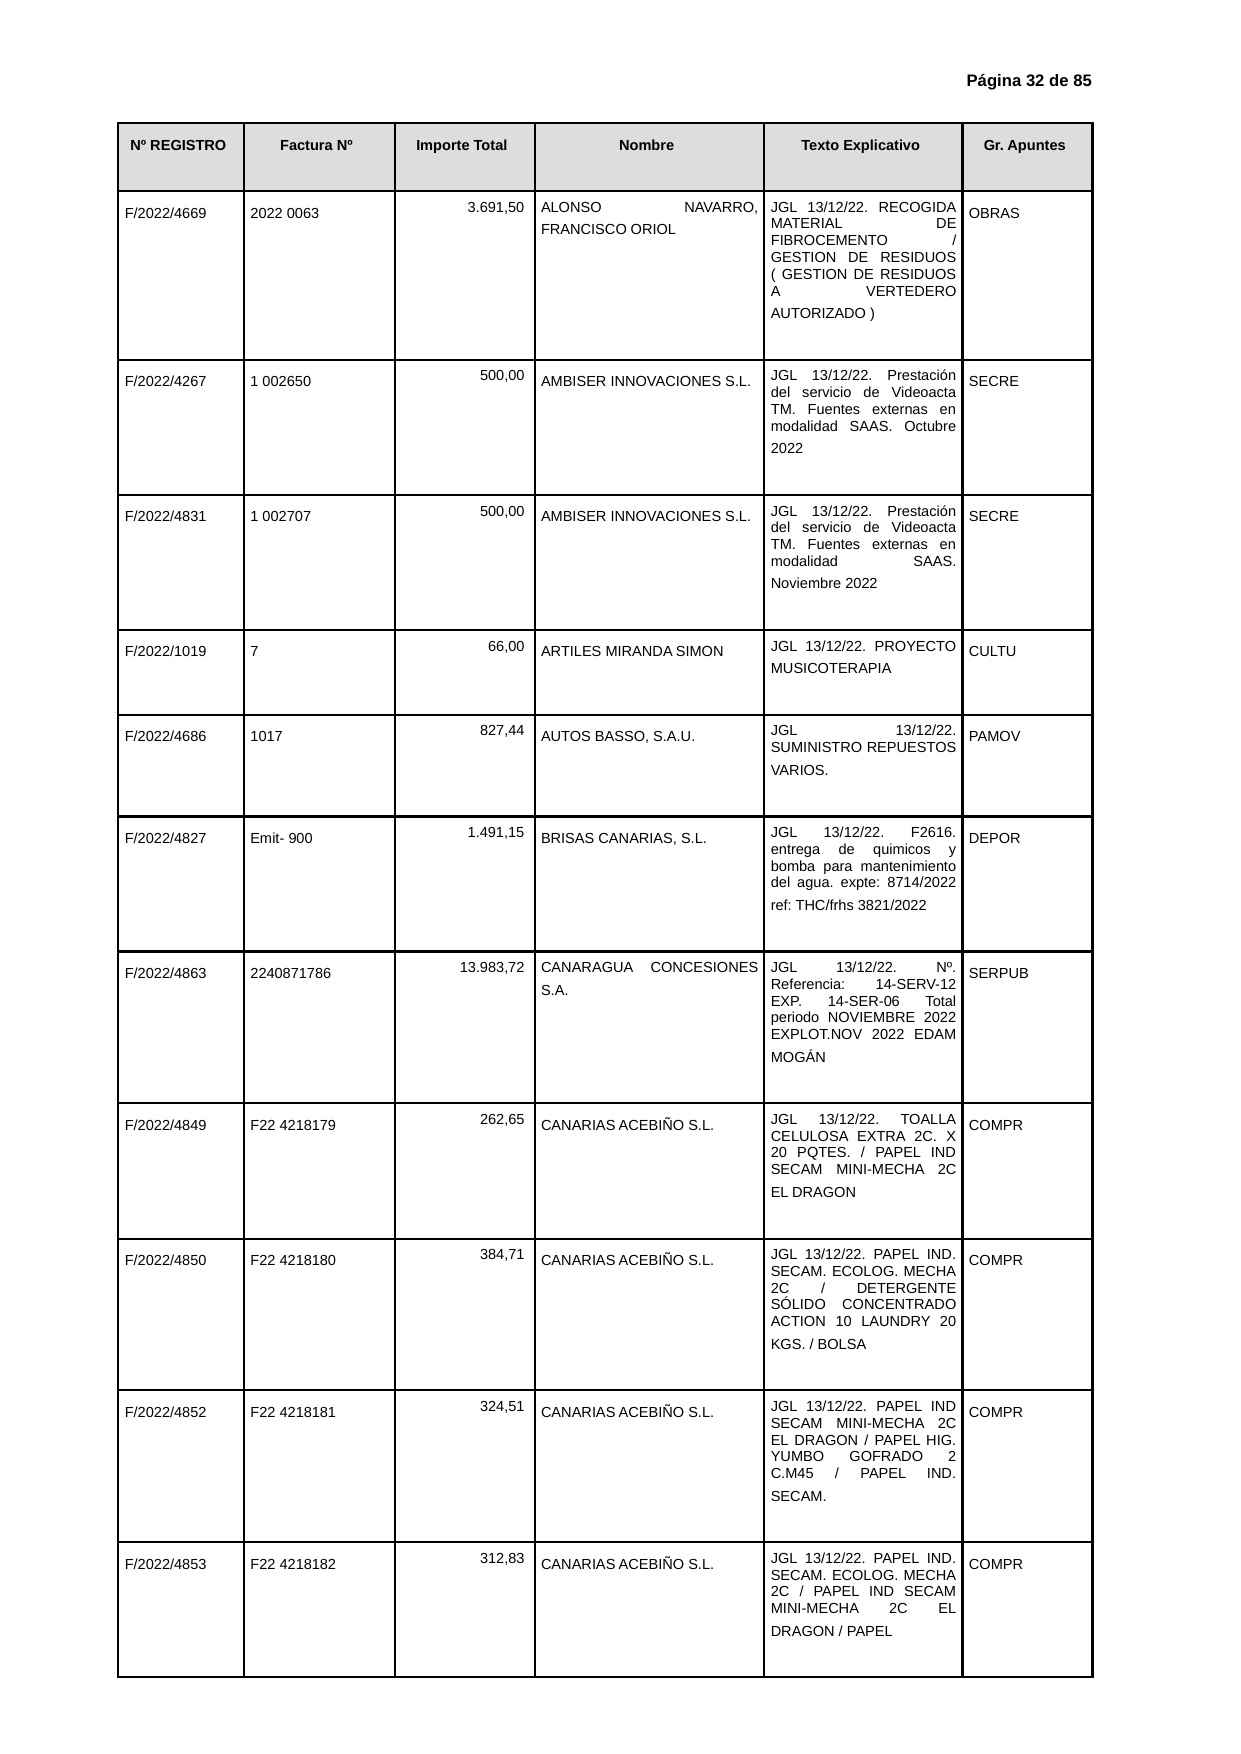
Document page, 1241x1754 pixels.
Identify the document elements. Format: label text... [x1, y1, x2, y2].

table_cell 1017 [245, 716, 394, 815]
table_cell F/2022/4831 [119, 496, 243, 629]
table_cell 13.983,72 [396, 953, 534, 1102]
table_cell COMPR [964, 1104, 1091, 1237]
table_cell 384,71 [396, 1240, 534, 1389]
table_cell F/2022/4852 [119, 1391, 243, 1541]
table_cell JGL 13/12/22. F2616. entrega de quimicos y bomba para mantenimiento del agua. expte: 8714/2022 ref: THC/frhs 3821/2022 [765, 818, 961, 950]
table_cell 1 002650 [245, 361, 394, 494]
table_cell F22 4218179 [245, 1104, 394, 1237]
table_cell 312,83 [396, 1543, 534, 1676]
table_cell 500,00 [396, 361, 534, 494]
table_cell F/2022/4267 [119, 361, 243, 494]
table_cell F/2022/4686 [119, 716, 243, 815]
table_cell COMPR [964, 1240, 1091, 1389]
table_cell AMBISER INNOVACIONES S.L. [536, 361, 763, 494]
table_cell F22 4218182 [245, 1543, 394, 1676]
table_cell 500,00 [396, 496, 534, 629]
table_cell CANARAGUA CONCESIONES S.A. [536, 953, 763, 1102]
table_cell 1.491,15 [396, 818, 534, 950]
table_header Factura Nº [245, 124, 394, 190]
table_cell JGL 13/12/22. PROYECTO MUSICOTERAPIA [765, 631, 961, 714]
table_cell JGL 13/12/22. Prestación del servicio de Videoacta TM. Fuentes externas en modalidad SAAS. Noviembre 2022 [765, 496, 961, 629]
table_cell ALONSO NAVARRO, FRANCISCO ORIOL [536, 192, 763, 359]
table_cell JGL 13/12/22. PAPEL IND. SECAM. ECOLOG. MECHA 2C / PAPEL IND SECAM MINI-MECHA 2C EL DRAGON / PAPEL [765, 1543, 961, 1676]
table_header Nº REGISTRO [119, 124, 243, 190]
table_cell SECRE [964, 496, 1091, 629]
table_cell 66,00 [396, 631, 534, 714]
table_cell 2022 0063 [245, 192, 394, 359]
table_cell DEPOR [964, 818, 1091, 950]
table_header Importe Total [396, 124, 534, 190]
table_cell CANARIAS ACEBIÑO S.L. [536, 1543, 763, 1676]
table_header Texto Explicativo [765, 124, 961, 190]
table_cell 827,44 [396, 716, 534, 815]
table_cell CANARIAS ACEBIÑO S.L. [536, 1104, 763, 1237]
table_cell JGL 13/12/22. PAPEL IND. SECAM. ECOLOG. MECHA 2C / DETERGENTE SÓLIDO CONCENTRADO ACTION 10 LAUNDRY 20 KGS. / BOLSA [765, 1240, 961, 1389]
table_cell 3.691,50 [396, 192, 534, 359]
table_cell SERPUB [964, 953, 1091, 1102]
table_cell CANARIAS ACEBIÑO S.L. [536, 1391, 763, 1541]
table_cell CULTU [964, 631, 1091, 714]
table_cell JGL 13/12/22. SUMINISTRO REPUESTOS VARIOS. [765, 716, 961, 815]
table_cell F/2022/4827 [119, 818, 243, 950]
table_cell AMBISER INNOVACIONES S.L. [536, 496, 763, 629]
table_cell F22 4218180 [245, 1240, 394, 1389]
table_cell F/2022/4863 [119, 953, 243, 1102]
table_cell SECRE [964, 361, 1091, 494]
table_cell ARTILES MIRANDA SIMON [536, 631, 763, 714]
table_cell 1 002707 [245, 496, 394, 629]
table_cell F22 4218181 [245, 1391, 394, 1541]
table_cell 324,51 [396, 1391, 534, 1541]
table_cell JGL 13/12/22. TOALLA CELULOSA EXTRA 2C. X 20 PQTES. / PAPEL IND SECAM MINI-MECHA 2C EL DRAGON [765, 1104, 961, 1237]
table_cell AUTOS BASSO, S.A.U. [536, 716, 763, 815]
table_cell CANARIAS ACEBIÑO S.L. [536, 1240, 763, 1389]
table_cell JGL 13/12/22. PAPEL IND SECAM MINI-MECHA 2C EL DRAGON / PAPEL HIG. YUMBO GOFRADO 2 C.M45 / PAPEL IND. SECAM. [765, 1391, 961, 1541]
table_cell JGL 13/12/22. RECOGIDA MATERIAL DE FIBROCEMENTO / GESTION DE RESIDUOS ( GESTION DE RESIDUOS A VERTEDERO AUTORIZADO ) [765, 192, 961, 359]
table_cell COMPR [964, 1391, 1091, 1541]
table_cell 262,65 [396, 1104, 534, 1237]
table_cell JGL 13/12/22. Nº. Referencia: 14-SERV-12 EXP. 14-SER-06 Total periodo NOVIEMBRE 2022 EXPLOT.NOV 2022 EDAM MOGÁN [765, 953, 961, 1102]
table_cell 2240871786 [245, 953, 394, 1102]
table_cell F/2022/4849 [119, 1104, 243, 1237]
table_header Gr. Apuntes [964, 124, 1091, 190]
table_header Nombre [536, 124, 763, 190]
table_cell 7 [245, 631, 394, 714]
table_cell F/2022/4669 [119, 192, 243, 359]
table_cell BRISAS CANARIAS, S.L. [536, 818, 763, 950]
table_cell OBRAS [964, 192, 1091, 359]
table_cell PAMOV [964, 716, 1091, 815]
table_cell JGL 13/12/22. Prestación del servicio de Videoacta TM. Fuentes externas en modalidad SAAS. Octubre 2022 [765, 361, 961, 494]
table_cell Emit- 900 [245, 818, 394, 950]
table_cell F/2022/1019 [119, 631, 243, 714]
table_cell F/2022/4853 [119, 1543, 243, 1676]
table_cell F/2022/4850 [119, 1240, 243, 1389]
table_cell COMPR [964, 1543, 1091, 1676]
